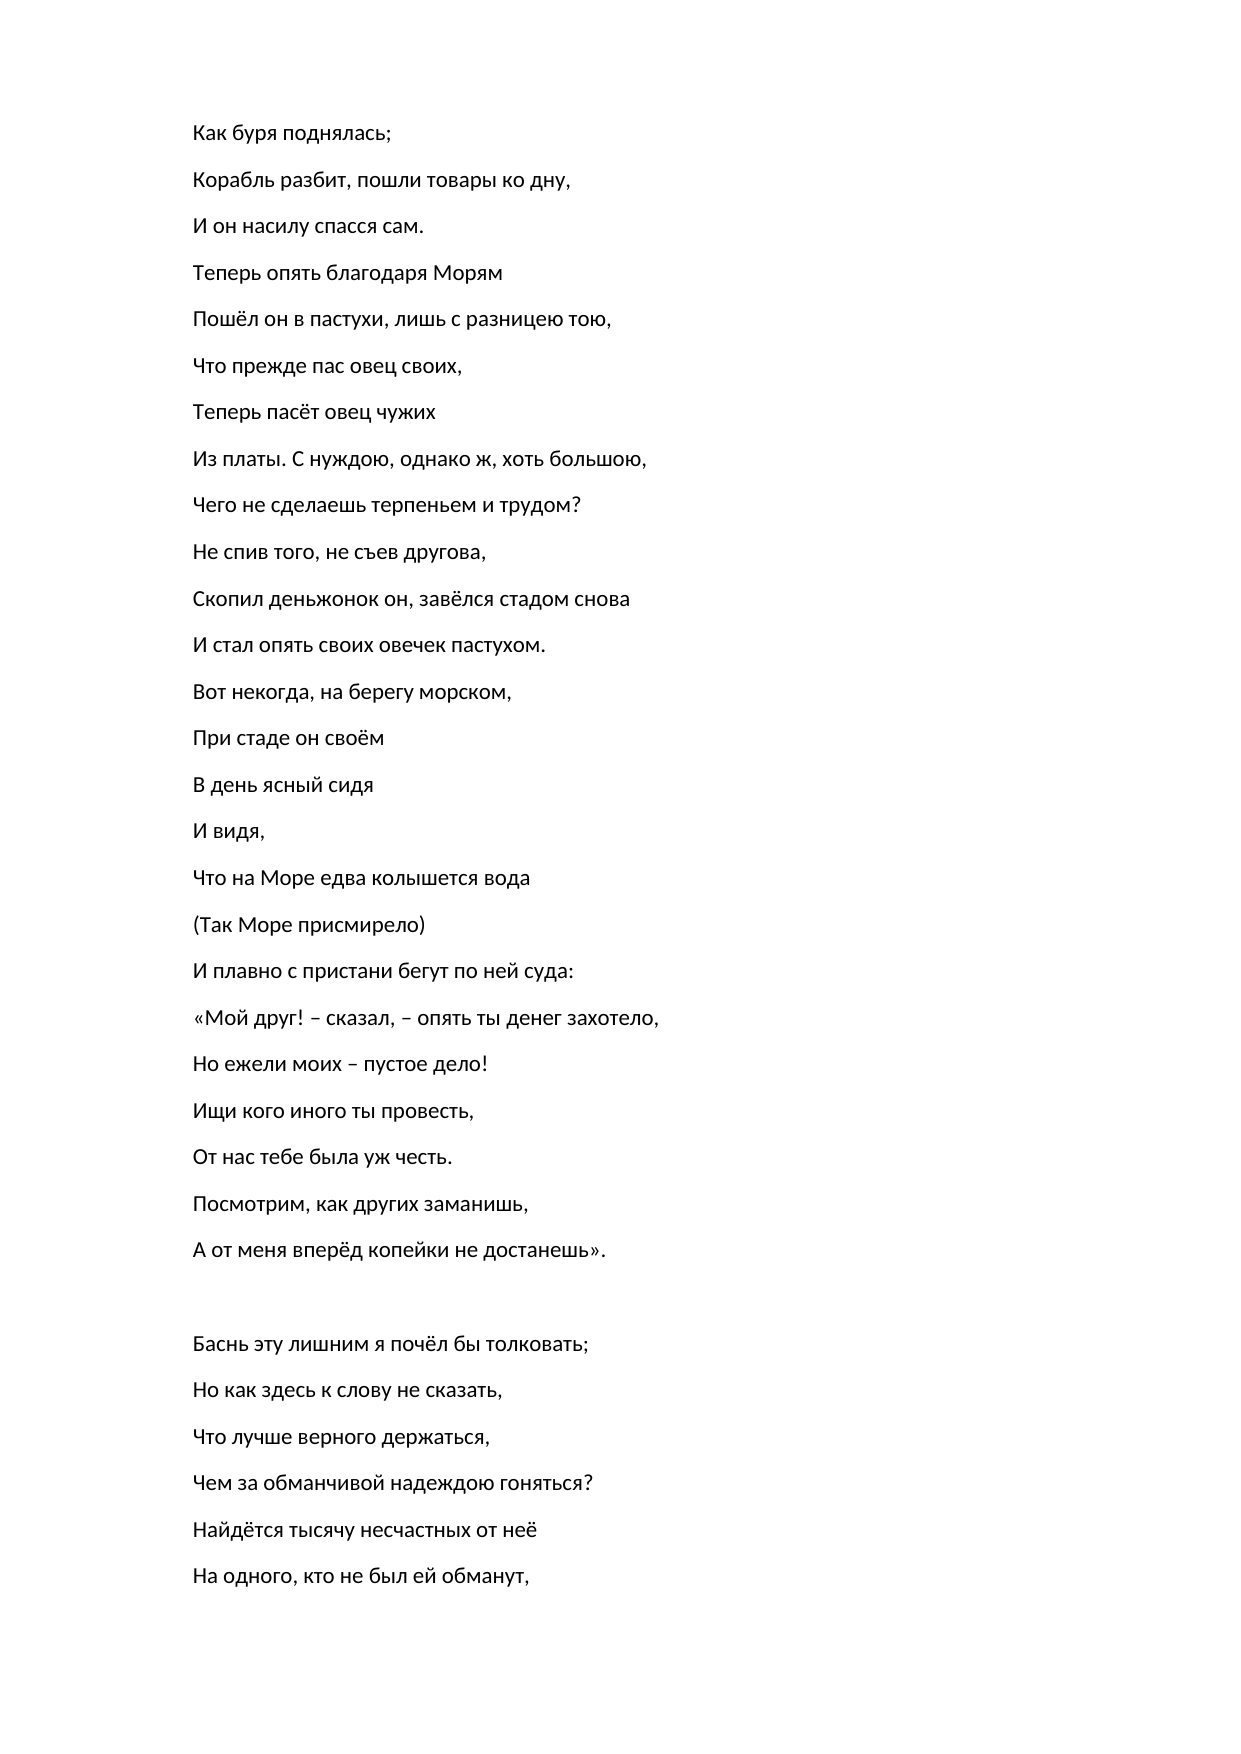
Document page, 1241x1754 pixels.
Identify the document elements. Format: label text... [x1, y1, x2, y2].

text И плавно с пристани бегут по ней суда: [177, 956, 1152, 984]
text «Мой друг! – сказал, – опять ты денег захотело, [177, 1003, 1152, 1031]
text Но ежели моих – пустое дело! [177, 1049, 1152, 1077]
text Теперь опять благодаря Морям [177, 258, 1152, 286]
text (Так Море присмирело) [177, 910, 1152, 938]
text На одного, кто не был ей обманут, [177, 1562, 1152, 1589]
text Найдётся тысячу несчастных от неё [177, 1515, 1152, 1543]
text Корабль разбит, пошли товары ко дну, [177, 165, 1152, 193]
text Не спив того, не съев другова, [177, 537, 1152, 565]
text При стаде он своём [177, 723, 1152, 751]
text Но как здесь к слову не сказать, [177, 1375, 1152, 1403]
text И видя, [177, 817, 1152, 844]
text В день ясный сидя [177, 770, 1152, 798]
text Что лучше верного держаться, [177, 1422, 1152, 1450]
text Посмотрим, как других заманишь, [177, 1189, 1152, 1217]
text Пошёл он в пастухи, лишь с разницею тою, [177, 304, 1152, 332]
text Скопил деньжонок он, завёлся стадом снова [177, 584, 1152, 612]
text Ищи кого иного ты провесть, [177, 1096, 1152, 1124]
text Чем за обманчивой надеждою гоняться? [177, 1468, 1152, 1496]
text А от меня вперёд копейки не достанешь». [177, 1236, 1152, 1264]
text И стал опять своих овечек пастухом. [177, 630, 1152, 658]
text Вот некогда, на берегу морском, [177, 677, 1152, 705]
text От нас тебе была уж честь. [177, 1142, 1152, 1171]
text И он насилу спасся сам. [177, 211, 1152, 239]
text Что на Море едва колышется вода [177, 863, 1152, 891]
text Теперь пасёт овец чужих [177, 397, 1152, 426]
text Из платы. С нуждою, однако ж, хоть большою, [177, 444, 1152, 472]
text Что прежде пас овец своих, [177, 351, 1152, 379]
text Баснь эту лишним я почёл бы толковать; [177, 1329, 1152, 1357]
text Как буря поднялась; [177, 118, 1152, 146]
text Чего не сделаешь терпеньем и трудом? [177, 491, 1152, 519]
